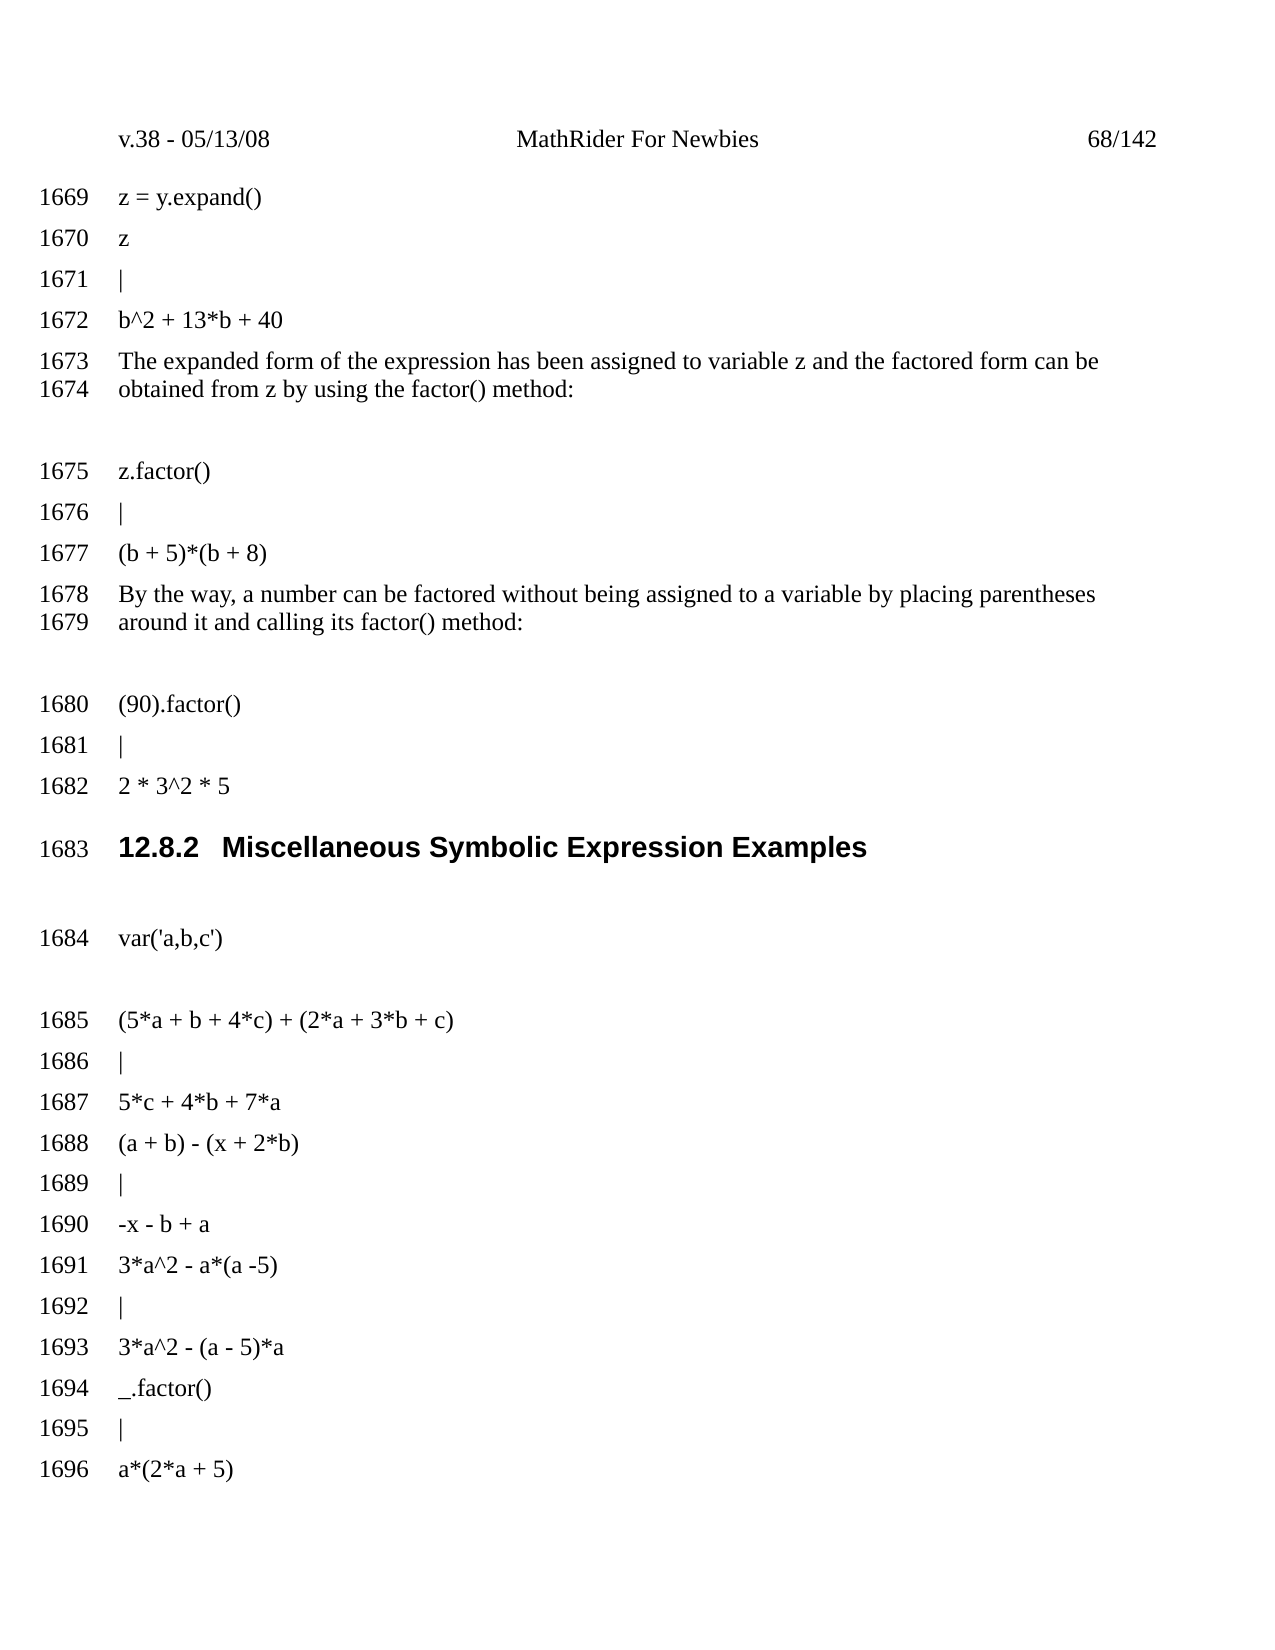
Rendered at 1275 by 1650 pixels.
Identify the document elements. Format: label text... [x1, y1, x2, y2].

text _.factor() [118, 1373, 1157, 1401]
text | [118, 1046, 1157, 1075]
subtitle Miscellaneous Symbolic Expression Examples [118, 831, 1157, 864]
text 2 * 3^2 * 5 [118, 771, 1157, 799]
text | [118, 497, 1157, 526]
text z = y.expand() [118, 182, 1157, 211]
text z.factor() [118, 456, 1157, 485]
text | [118, 1168, 1157, 1197]
text 3*a^2 - a*(a -5) [118, 1250, 1157, 1279]
text var('a,b,c') [118, 923, 1157, 952]
text (90).factor() [118, 689, 1157, 718]
text 5*c + 4*b + 7*a [118, 1087, 1157, 1116]
text (b + 5)*(b + 8) [118, 538, 1157, 567]
text a*(2*a + 5) [118, 1454, 1157, 1483]
text z [118, 223, 1157, 252]
text | [118, 264, 1157, 293]
text (5*a + b + 4*c) + (2*a + 3*b + c) [118, 1005, 1157, 1034]
text -x - b + a [118, 1209, 1157, 1238]
text The expanded form of the expression has been assigned to variable z and the factored form can be obtained from z by using the factor() method: [118, 346, 1157, 403]
text b^2 + 13*b + 40 [118, 305, 1157, 334]
text | [118, 1413, 1157, 1442]
text By the way, a number can be factored without being assigned to a variable by placing parentheses around it and calling its factor() method: [118, 579, 1157, 636]
text 3*a^2 - (a - 5)*a [118, 1332, 1157, 1361]
text (a + b) - (x + 2*b) [118, 1128, 1157, 1156]
text | [118, 1291, 1157, 1320]
text | [118, 730, 1157, 759]
